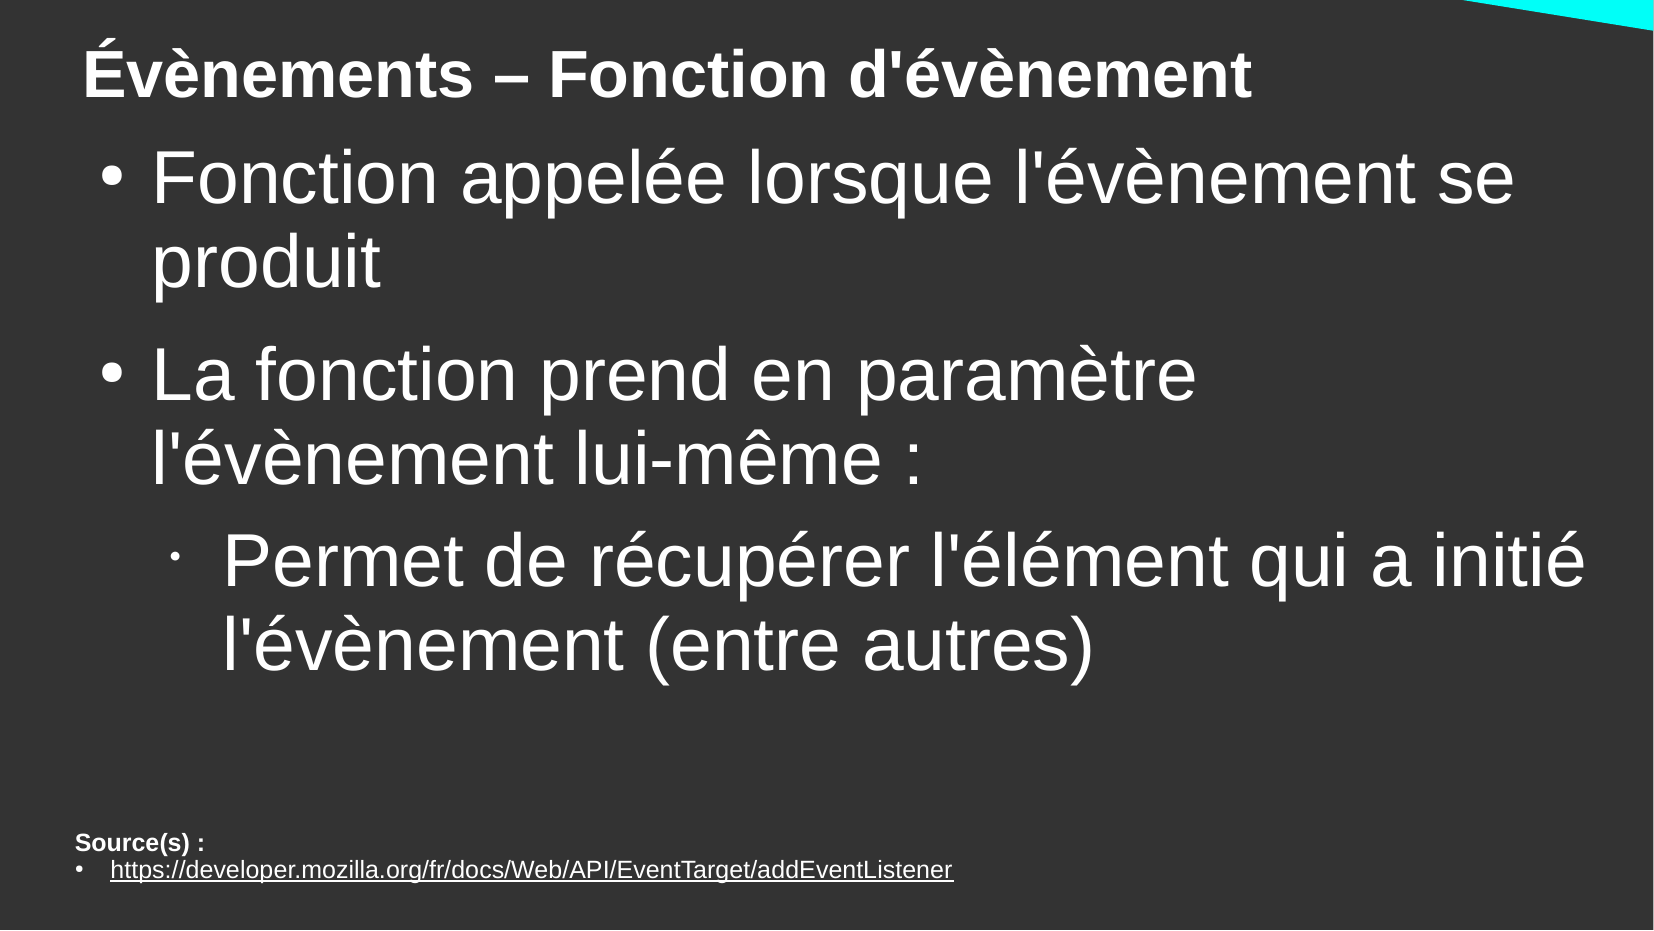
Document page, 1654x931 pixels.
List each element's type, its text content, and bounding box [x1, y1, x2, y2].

list Fonction appelée lorsque l'évènement se produit La fonction prend en paramètre l'évènement lui-même : Permet de récupérer l'élément qui a initié l'évènement (entre autres) [80, 135, 1620, 745]
title Évènements – Fonction d'évènement [82, 37, 1571, 114]
text_box Source(s) : https://developer.mozilla.org/fr/docs/Web/API/EventTarget/addEventListener [60, 820, 1583, 892]
text_box [1462, 0, 1654, 31]
